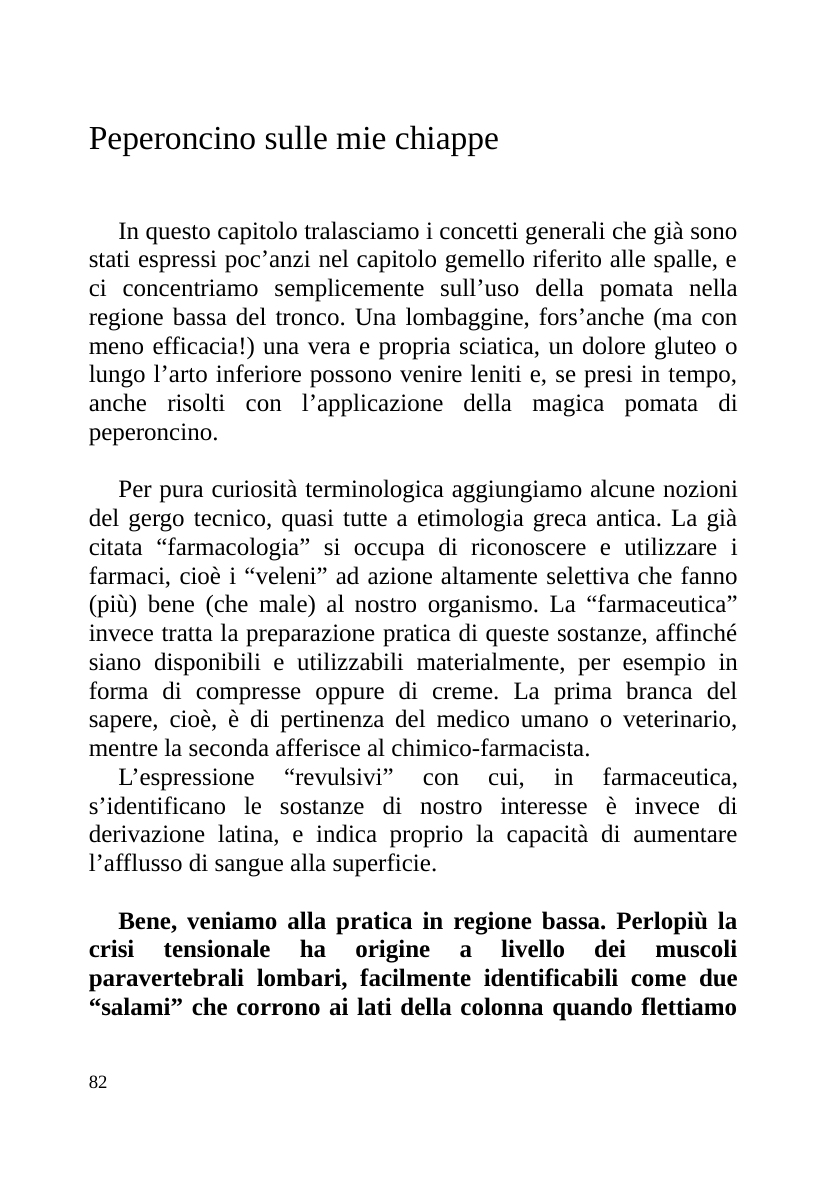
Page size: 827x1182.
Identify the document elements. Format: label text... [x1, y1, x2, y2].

text Per pura curiosità terminologica aggiungiamo alcune nozioni del gergo tecnico, quasi tutte a etimologia greca antica. La già citata “farmacologia” si occupa di riconoscere e utilizzare i farmaci, cioè i “veleni” ad azione altamente selettiva che fanno (più) bene (che male) al nostro organismo. La “farmaceutica” invece tratta la preparazione pratica di queste sostanze, affinché siano disponibili e utilizzabili materialmente, per esempio in forma di compresse oppure di creme. La prima branca del sapere, cioè, è di pertinenza del medico umano o veterinario, mentre la seconda afferisce al chimico-farmacista. [88, 474, 738, 762]
text L’espressione “revulsivi” con cui, in farmaceutica, s’identificano le sostanze di nostro interesse è invece di derivazione latina, e indica proprio la capacità di aumentare l’afflusso di sangue alla superficie. [88, 762, 738, 877]
text In questo capitolo tralasciamo i concetti generali che già sono stati espressi poc’anzi nel capitolo gemello riferito alle spalle, e ci concentriamo semplicemente sull’uso della pomata nella regione bassa del tronco. Una lombaggine, fors’anche (ma con meno efficacia!) una vera e propria sciatica, un dolore gluteo o lungo l’arto inferiore possono venire leniti e, se presi in tempo, anche risolti con l’applicazione della magica pomata di peperoncino. [88, 216, 738, 446]
subtitle Peperoncino sulle mie chiappe [88, 118, 738, 157]
text Bene, veniamo alla pratica in regione bassa. Perlopiù la crisi tensionale ha origine a livello dei muscoli paravertebrali lombari, facilmente identificabili come due “salami” che corrono ai lati della colonna quando flettiamo [88, 906, 738, 1021]
